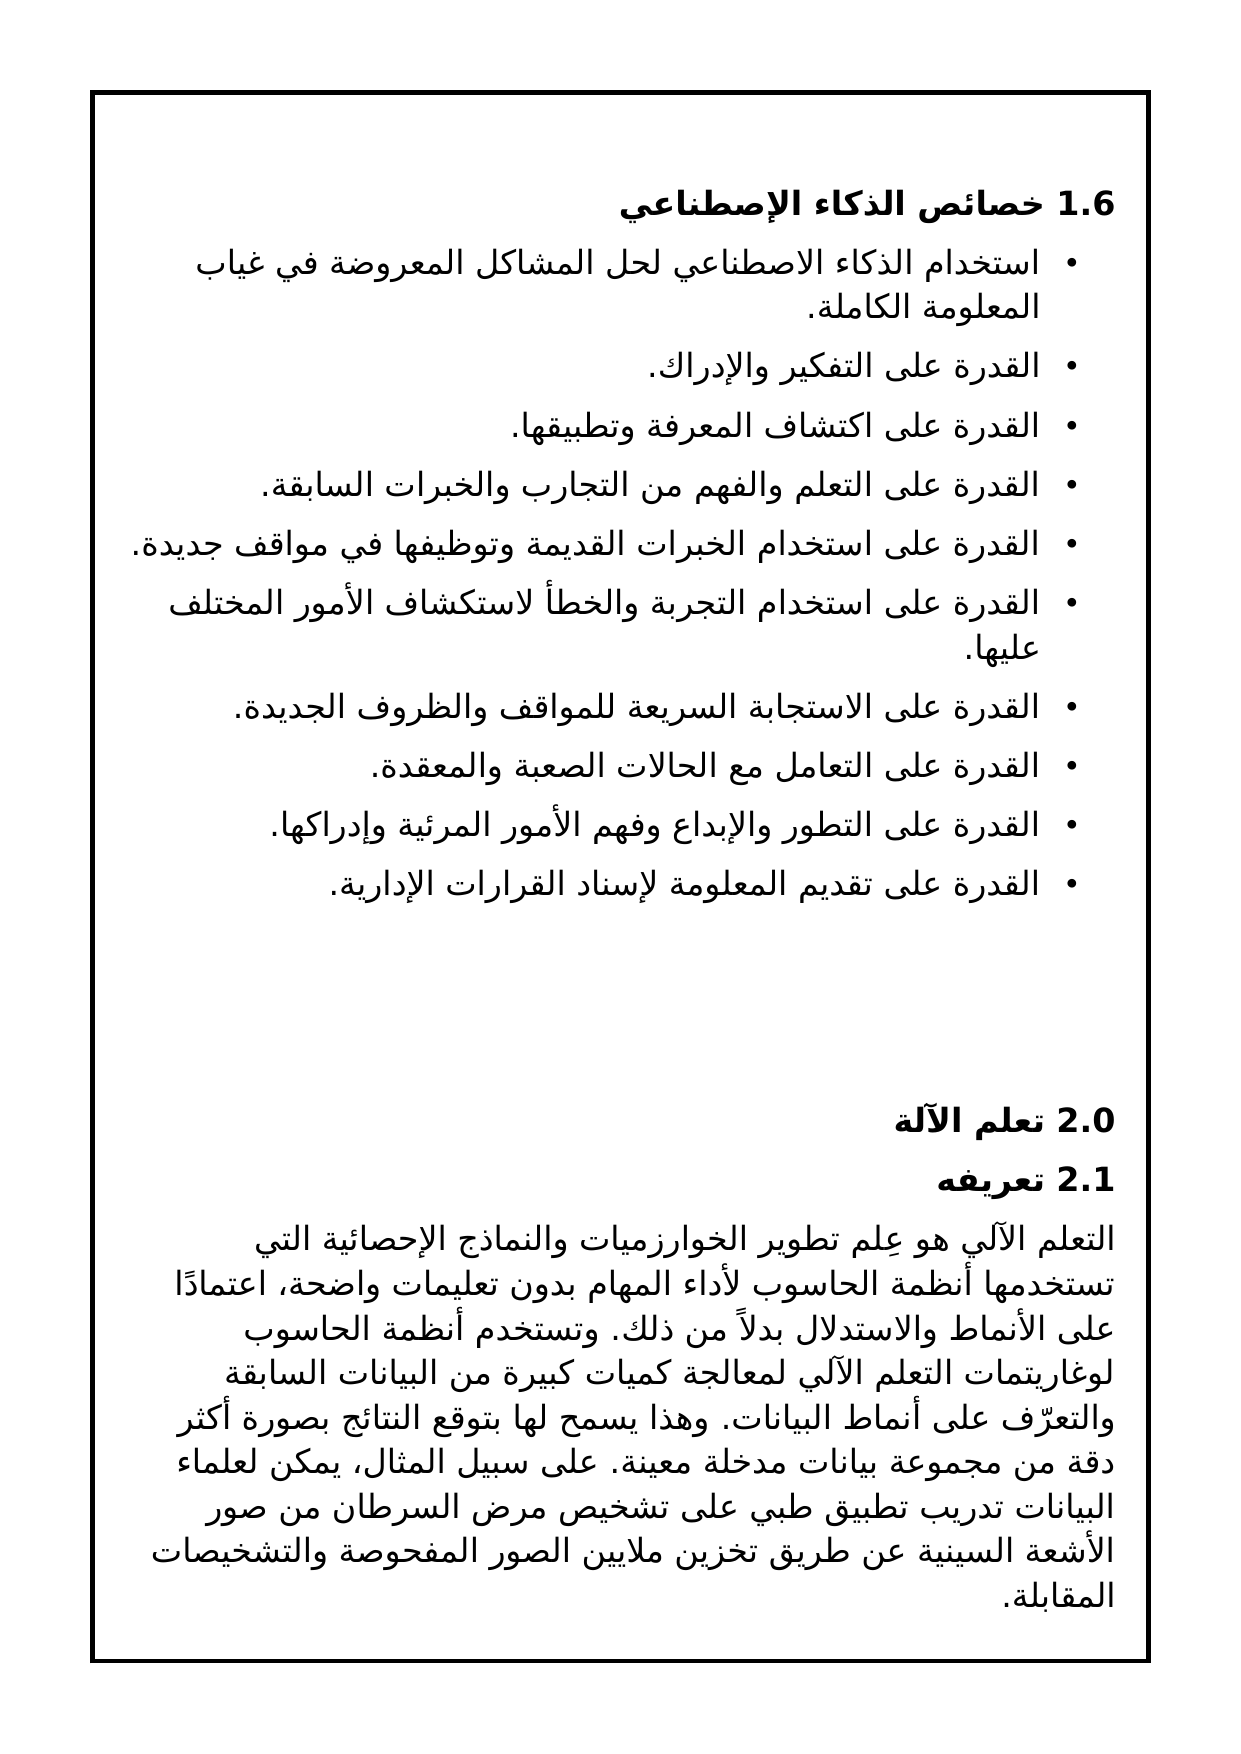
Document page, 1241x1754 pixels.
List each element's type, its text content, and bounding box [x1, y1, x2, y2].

list القدرة على استخدام التجربة والخطأ لاستكشاف الأمور المختلف عليها. [125, 584, 1078, 667]
list القدرة على الاستجابة السريعة للمواقف والظروف الجديدة. [125, 687, 1078, 726]
list القدرة على التطور والإبداع وفهم الأمور المرئية وإدراكها. [125, 806, 1078, 844]
list القدرة على التعامل مع الحالات الصعبة والمعقدة. [125, 747, 1078, 785]
list القدرة على التفكير والإدراك. [125, 347, 1078, 386]
list القدرة على تقديم المعلومة لإسناد القرارات الإدارية. [125, 865, 1078, 904]
text 2.1 تعريفه [125, 1161, 1116, 1199]
text التعلم الآلي هو عِلم تطوير الخوارزميات والنماذج الإحصائية التي تستخدمها أنظمة الحاسوب لأداء المهام بدون تعليمات واضحة، اعتمادًا على الأنماط والاستدلال بدلاً من ذلك. وتستخدم أنظمة الحاسوب لوغاريتمات التعلم الآلي لمعالجة كميات كبيرة من البيانات السابقة والتعرّف على أنماط البيانات. وهذا يسمح لها بتوقع النتائج بصورة أكثر دقة من مجموعة بيانات مدخلة معينة. على سبيل المثال، يمكن لعلماء البيانات تدريب تطبيق طبي على تشخيص مرض السرطان من صور الأشعة السينية عن طريق تخزين ملايين الصور المفحوصة والتشخيصات المقابلة. [125, 1220, 1116, 1615]
text 2.0 تعلم الآلة [125, 1102, 1116, 1140]
list استخدام الذكاء الاصطناعي لحل المشاكل المعروضة في غياب المعلومة الكاملة. [125, 243, 1078, 327]
list القدرة على استخدام الخبرات القديمة وتوظيفها في مواقف جديدة. [125, 524, 1078, 563]
text 1.6 خصائص الذكاء الإصطناعي [125, 184, 1116, 223]
list القدرة على التعلم والفهم من التجارب والخبرات السابقة. [125, 465, 1078, 504]
list القدرة على اكتشاف المعرفة وتطبيقها. [125, 406, 1078, 445]
